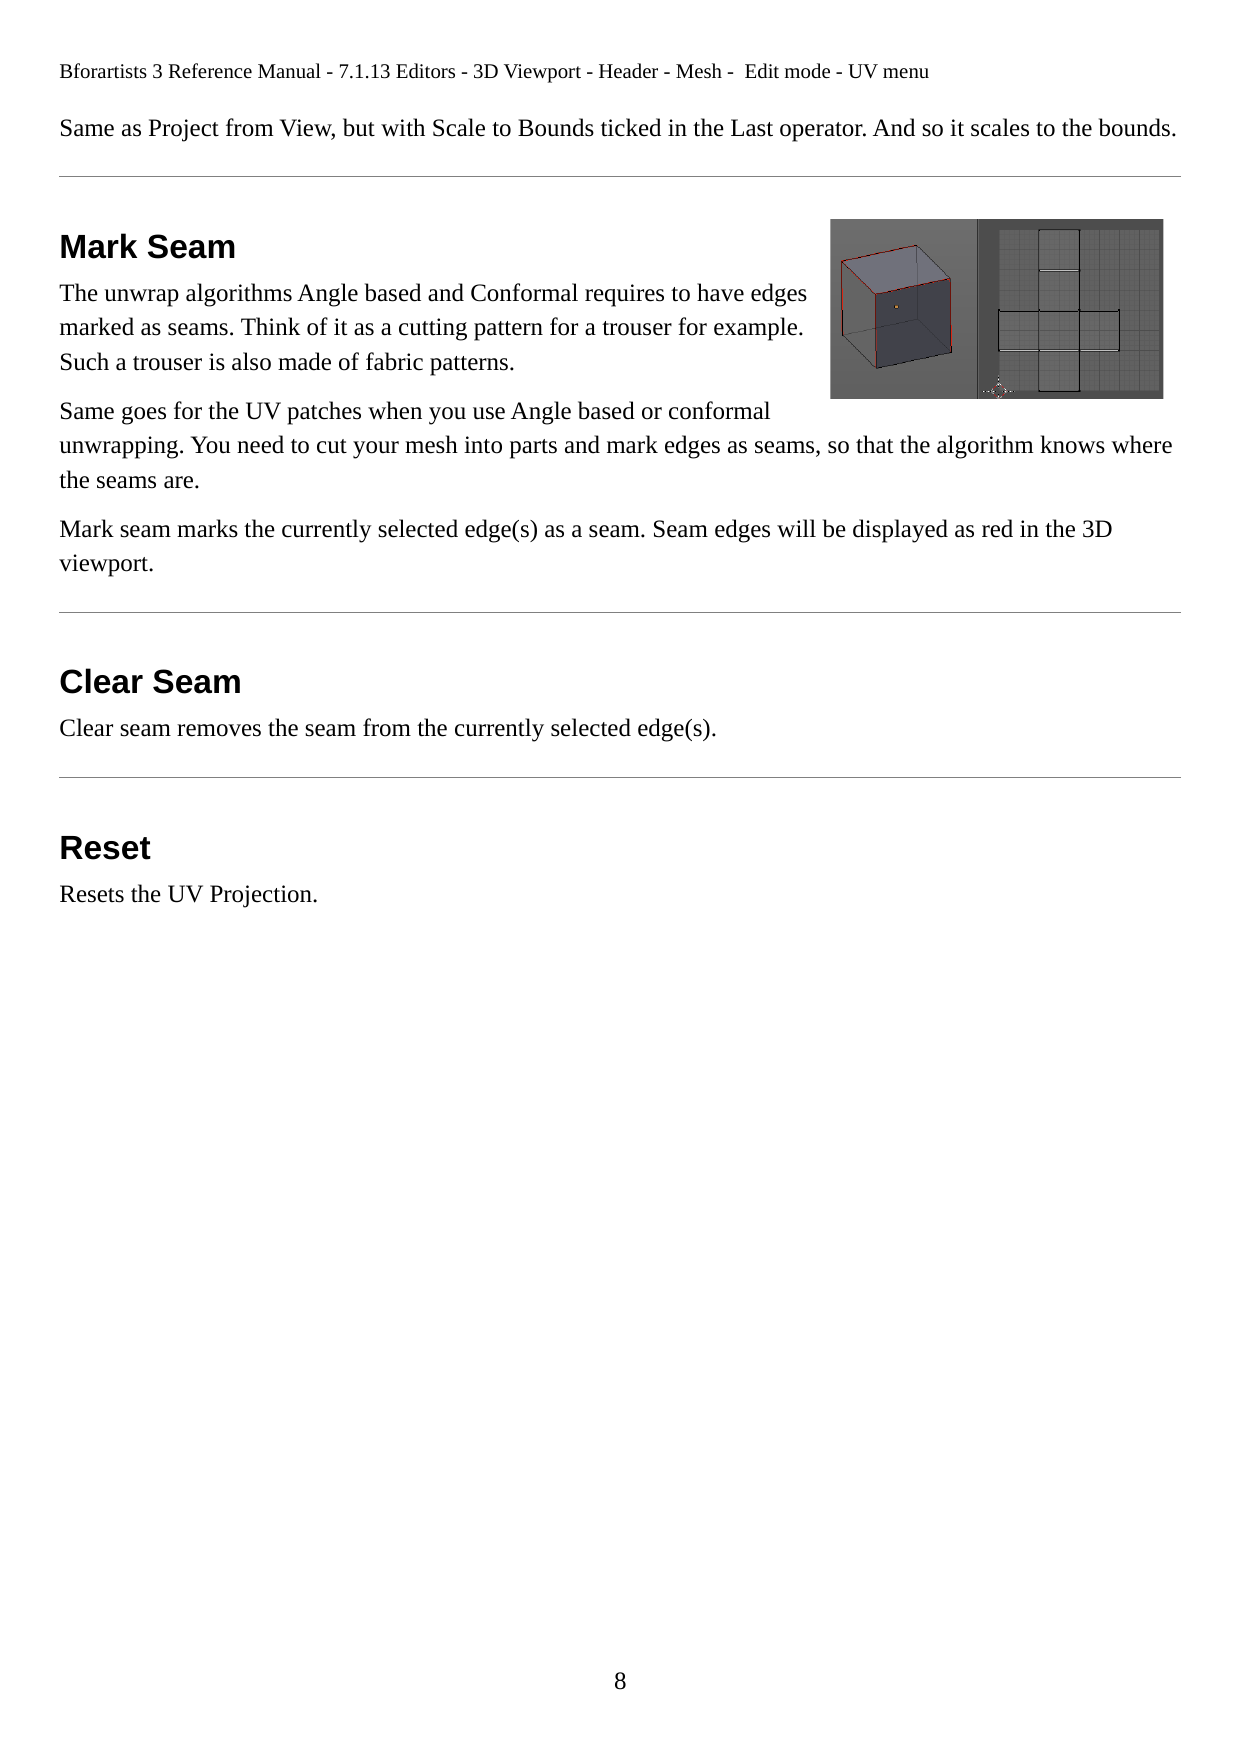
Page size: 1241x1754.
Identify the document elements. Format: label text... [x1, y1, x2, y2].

text Resets the UV Projection. [59, 879, 1181, 907]
text Same as Project from View, but with Scale to Bounds ticked in the Last operator. And so it scales to the bounds. [59, 113, 1181, 141]
picture [830, 219, 1164, 399]
subtitle Mark Seam [59, 227, 830, 265]
text Mark seam marks the currently selected edge(s) as a seam. Seam edges will be displayed as red in the 3D viewport. [59, 514, 1181, 577]
text The unwrap algorithms Angle based and Conformal requires to have edges marked as seams. Think of it as a cutting pattern for a trouser for example. Such a trouser is also made of fabric patterns. [59, 278, 830, 376]
subtitle [1164, 227, 1181, 265]
subtitle Clear Seam [59, 662, 1181, 701]
text Clear seam removes the seam from the currently selected edge(s). [59, 713, 1181, 742]
text Same goes for the UV patches when you use Angle based or conformal unwrapping. You need to cut your mesh into parts and mark edges as seams, so that the algorithm knows where the seams are. [59, 396, 1181, 493]
subtitle Reset [59, 828, 1181, 866]
